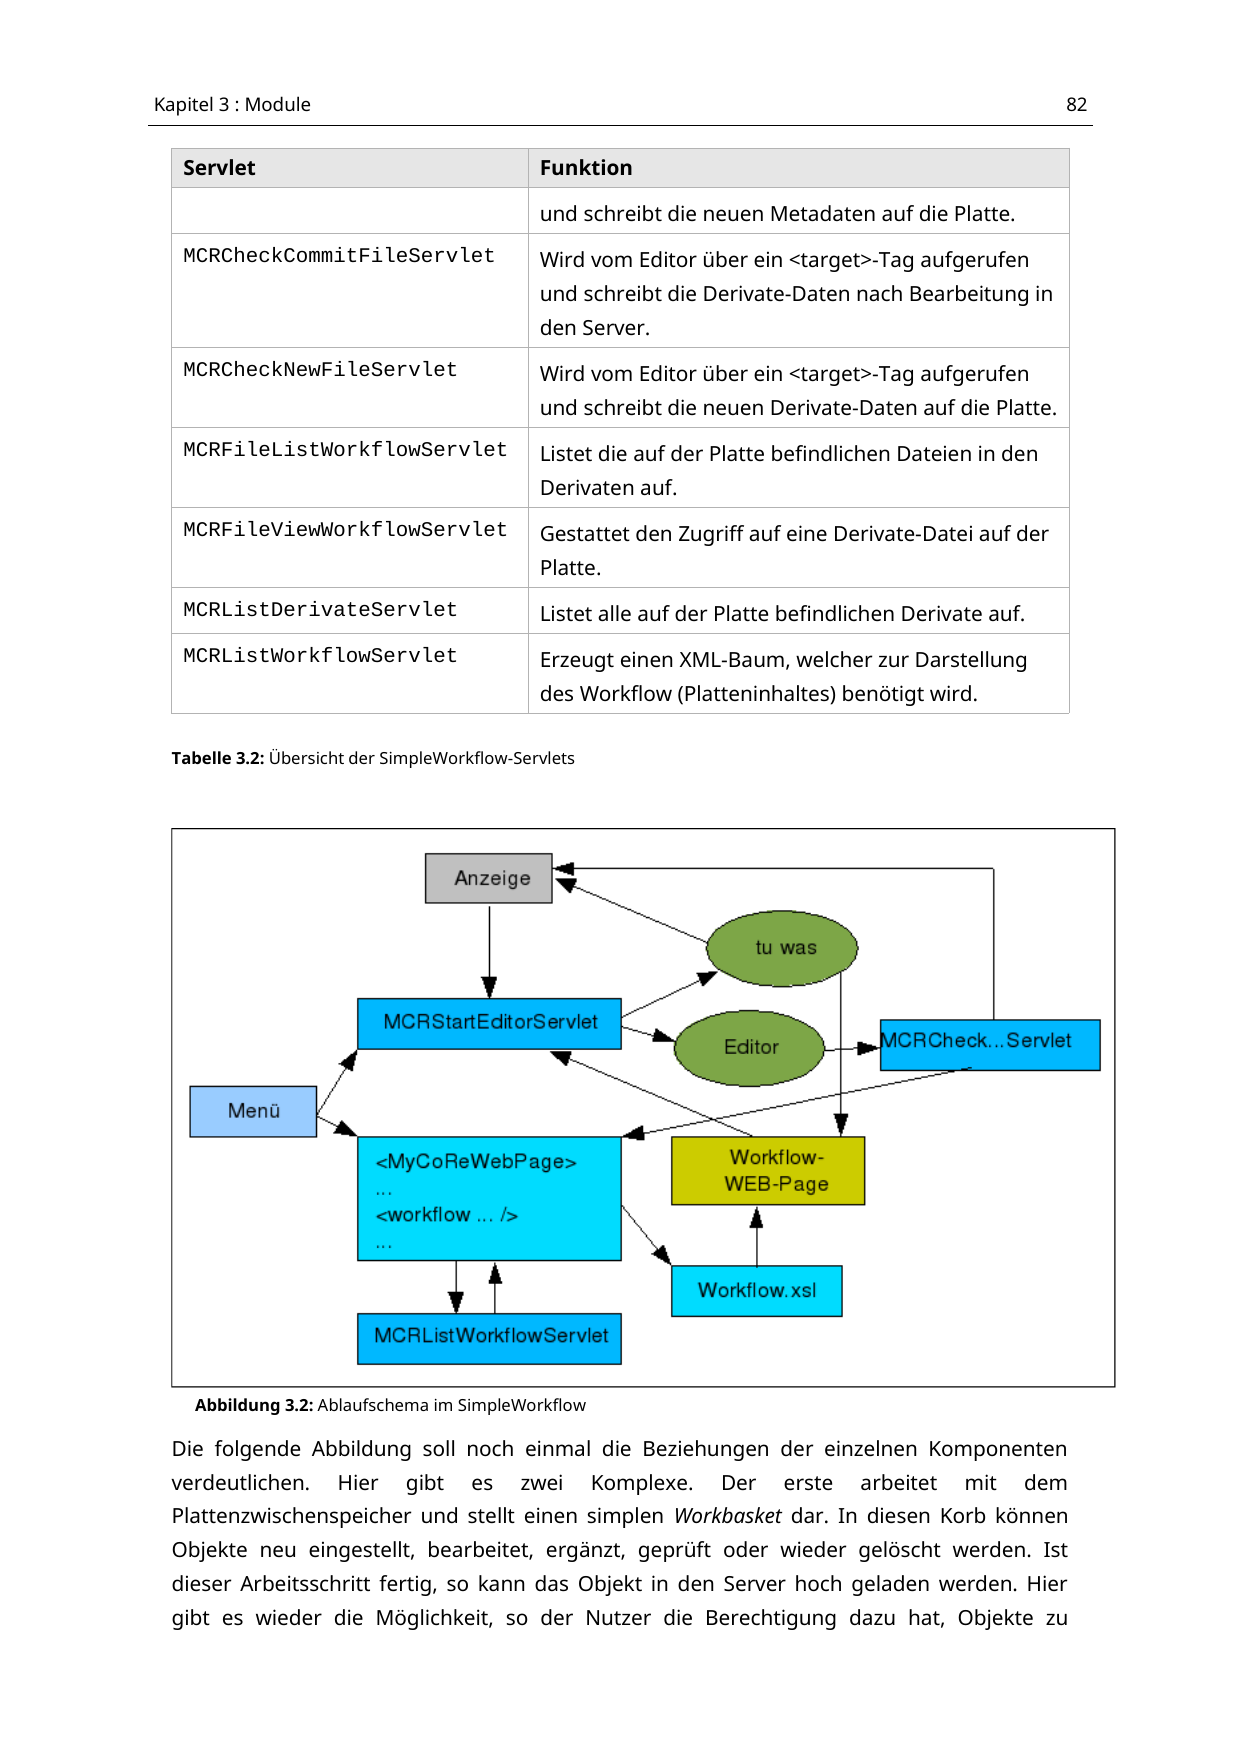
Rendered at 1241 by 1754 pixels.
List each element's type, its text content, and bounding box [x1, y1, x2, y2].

table_cell [172, 188, 528, 233]
text Die folgende Abbildung soll noch einmal die Beziehungen der einzelnen Komponenten verdeutlichen. Hier gibt es zwei Komplexe. Der erste arbeitet mit dem Plattenzwischenspeicher und stellt einen simplen Workbasket dar. In diesen Korb können Objekte neu eingestellt, bearbeitet, ergänzt, geprüft oder wieder gelöscht werden. Ist dieser Arbeitsschritt fertig, so kann das Objekt in den Server hoch geladen werden. Hier gibt es wieder die Möglichkeit, so der Nutzer die Berechtigung dazu hat, Objekte zu [171, 1389, 1069, 1631]
table_cell Erzeugt einen XML-Baum, welcher zur Darstellung des Workflow (Platteninhaltes) benötigt wird. [529, 634, 1069, 713]
table_cell MCRFileListWorkflowServlet [172, 428, 528, 507]
table_cell MCRCheckNewFileServlet [172, 348, 528, 427]
table_cell Wird vom Editor über ein <target>-Tag aufgerufen und schreibt die neuen Derivate-Daten auf die Platte. [529, 348, 1069, 427]
table_cell und schreibt die neuen Metadaten auf die Platte. [529, 188, 1069, 233]
table_header Servlet [172, 149, 528, 187]
table_cell MCRListDerivateServlet [172, 588, 528, 633]
text Tabelle 3.2: Übersicht der SimpleWorkflow-Servlets [171, 747, 1069, 770]
table_cell Listet die auf der Platte befindlichen Dateien in den Derivaten auf. [529, 428, 1069, 507]
table_cell Gestattet den Zugriff auf eine Derivate-Datei auf der Platte. [529, 508, 1069, 587]
table_cell MCRListWorkflowServlet [172, 634, 528, 713]
table_cell Listet alle auf der Platte befindlichen Derivate auf. [529, 588, 1069, 633]
text Abbildung 3.2: Ablaufschema im SimpleWorkflow [195, 1389, 1092, 1416]
table_cell Wird vom Editor über ein <target>-Tag aufgerufen und schreibt die Derivate-Daten nach Bearbeitung in den Server. [529, 234, 1069, 347]
table_cell MCRFileViewWorkflowServlet [172, 508, 528, 587]
table_cell MCRCheckCommitFileServlet [172, 234, 528, 347]
picture [171, 828, 1117, 1389]
table_header Funktion [529, 149, 1069, 187]
text [171, 799, 1116, 828]
